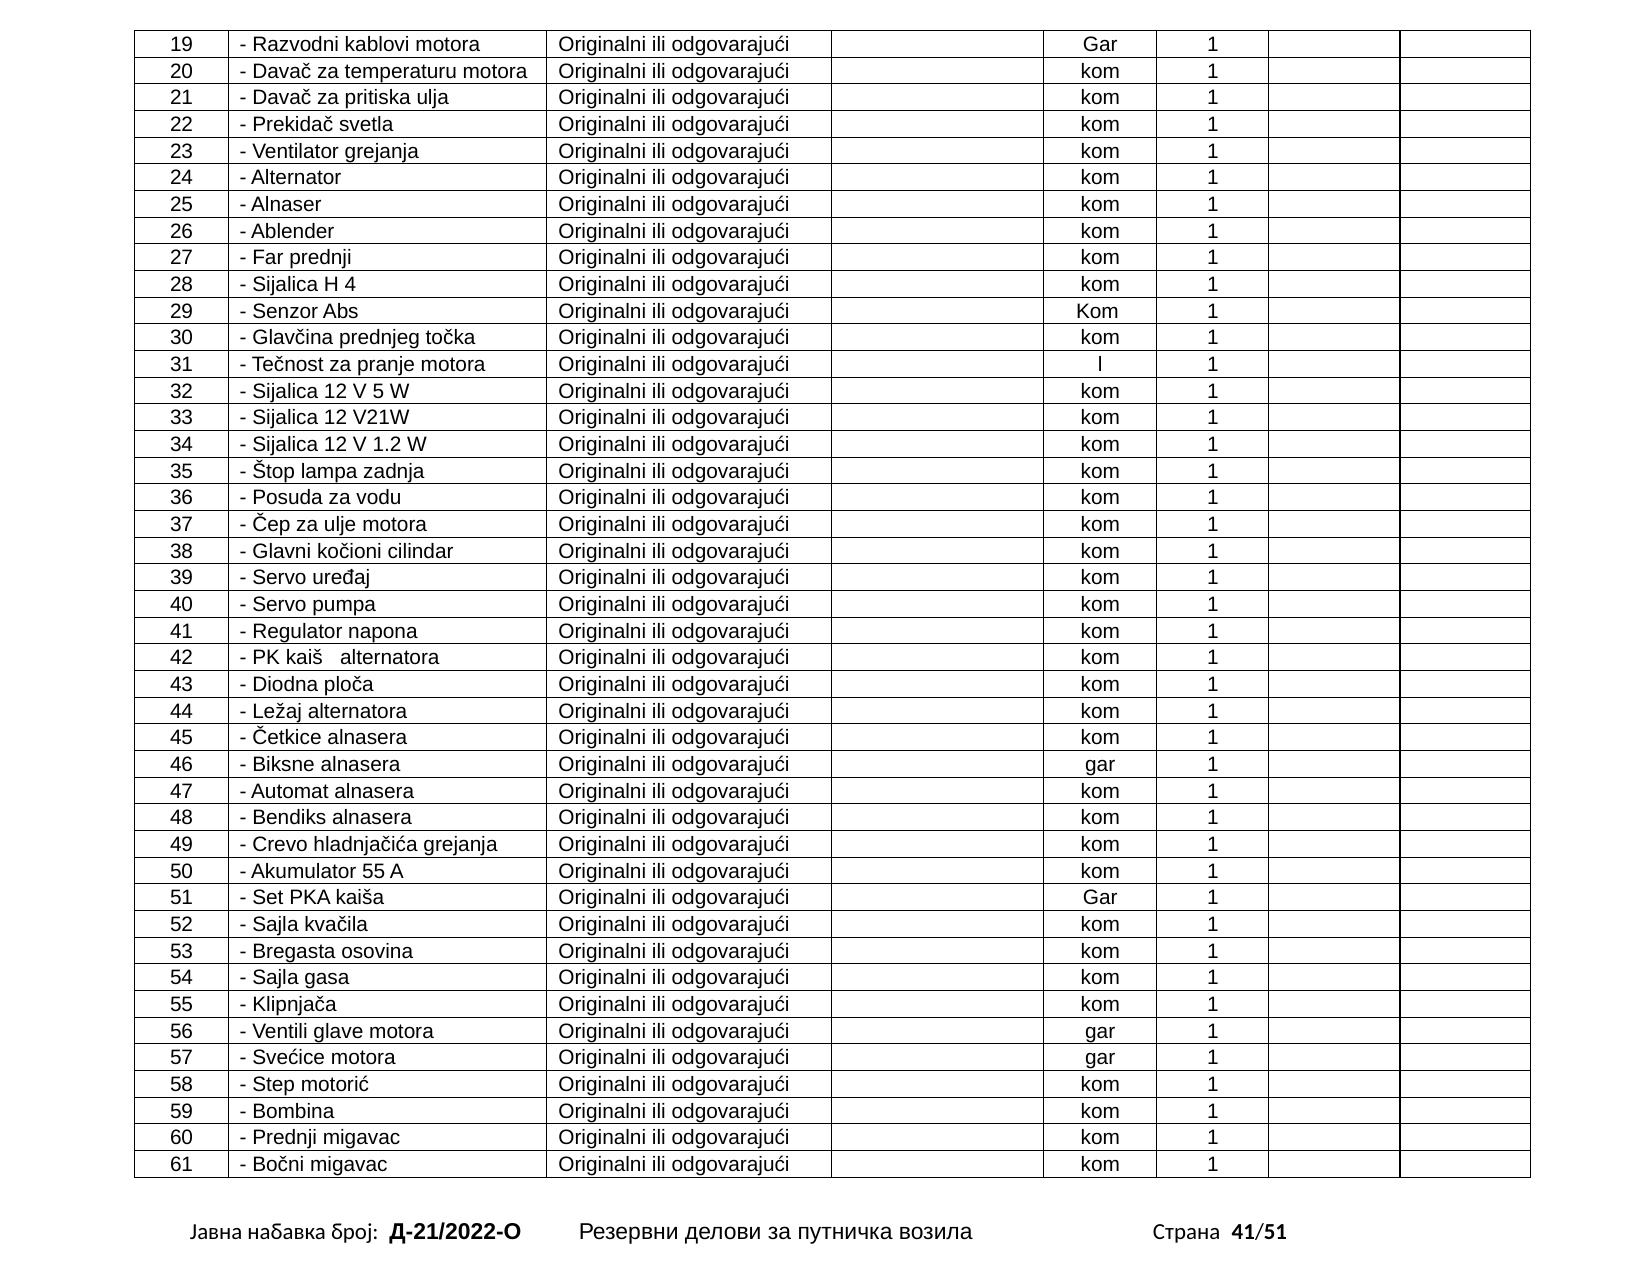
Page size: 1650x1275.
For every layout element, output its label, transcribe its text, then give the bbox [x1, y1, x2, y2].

table_cell [1401, 858, 1530, 883]
table_cell [832, 751, 1043, 777]
table_cell [832, 618, 1043, 643]
table_cell Gar [1044, 884, 1156, 910]
table_cell - Ablender [229, 218, 546, 243]
table_cell 1 [1157, 858, 1268, 883]
table_cell - Bombina [229, 1098, 546, 1123]
table_cell [1401, 458, 1530, 483]
table_cell kom [1044, 1071, 1156, 1097]
table_cell kom [1044, 804, 1156, 830]
table_cell [1269, 1098, 1399, 1123]
table_cell [1401, 964, 1530, 990]
table_cell 1 [1157, 298, 1268, 323]
table_cell Originalni ili odgovarajući [547, 191, 831, 217]
table_cell [832, 191, 1043, 217]
table_cell 45 [135, 724, 228, 750]
table_cell Originalni ili odgovarajući [547, 858, 831, 883]
table_cell kom [1044, 618, 1156, 643]
table_cell [832, 84, 1043, 110]
table_cell kom [1044, 1124, 1156, 1150]
table_cell 30 [135, 324, 228, 350]
table_cell [832, 1098, 1043, 1123]
table_cell kom [1044, 84, 1156, 110]
table_cell kom [1044, 538, 1156, 563]
table_cell [1401, 218, 1530, 243]
table_cell Originalni ili odgovarajući [547, 324, 831, 350]
table_cell [1401, 511, 1530, 537]
table_cell [1269, 751, 1399, 777]
table_cell 57 [135, 1044, 228, 1070]
table_cell [832, 244, 1043, 270]
table_cell [832, 271, 1043, 297]
table_cell Originalni ili odgovarajući [547, 244, 831, 270]
table_cell Originalni ili odgovarajući [547, 31, 831, 57]
table_cell [832, 1044, 1043, 1070]
table_cell [832, 671, 1043, 697]
table_cell [832, 324, 1043, 350]
table_cell 1 [1157, 618, 1268, 643]
table_cell [832, 1124, 1043, 1150]
table_cell kom [1044, 138, 1156, 163]
table_cell [832, 404, 1043, 430]
table_cell kom [1044, 671, 1156, 697]
table_cell Originalni ili odgovarajući [547, 511, 831, 537]
table_cell [1269, 298, 1399, 323]
table_cell [1269, 1124, 1399, 1150]
table_cell 1 [1157, 351, 1268, 377]
table_cell 1 [1157, 191, 1268, 217]
table_cell [832, 884, 1043, 910]
table_cell [832, 991, 1043, 1017]
table_cell kom [1044, 564, 1156, 590]
table_cell Originalni ili odgovarajući [547, 58, 831, 83]
table_cell 1 [1157, 831, 1268, 857]
table_cell - Sijalica H 4 [229, 271, 546, 297]
table_cell 1 [1157, 31, 1268, 57]
table_cell Originalni ili odgovarajući [547, 538, 831, 563]
table_cell [1401, 1018, 1530, 1043]
table_cell 1 [1157, 1124, 1268, 1150]
table_cell [1401, 538, 1530, 563]
table_cell [1269, 404, 1399, 430]
table_cell 33 [135, 404, 228, 430]
table_cell [832, 164, 1043, 190]
table_cell 1 [1157, 698, 1268, 723]
table_cell kom [1044, 831, 1156, 857]
table_cell Gar [1044, 31, 1156, 57]
table_cell [1401, 591, 1530, 617]
table_cell - PK kaiš alternatora [229, 644, 546, 670]
table_cell Originalni ili odgovarajući [547, 831, 831, 857]
table_cell 36 [135, 484, 228, 510]
table_cell 44 [135, 698, 228, 723]
table_cell [1401, 431, 1530, 457]
table_cell 1 [1157, 404, 1268, 430]
table_cell 1 [1157, 1071, 1268, 1097]
table_cell [832, 911, 1043, 937]
table_cell [1401, 564, 1530, 590]
table_cell kom [1044, 111, 1156, 137]
table_cell 1 [1157, 671, 1268, 697]
table_cell [1401, 164, 1530, 190]
table_cell [1269, 1044, 1399, 1070]
table_cell [832, 298, 1043, 323]
table_cell - Far prednji [229, 244, 546, 270]
table_cell - Servo pumpa [229, 591, 546, 617]
table_cell [1269, 164, 1399, 190]
table_cell Originalni ili odgovarajući [547, 964, 831, 990]
table_cell 42 [135, 644, 228, 670]
table_cell kom [1044, 58, 1156, 83]
table_cell [832, 778, 1043, 803]
table_cell 1 [1157, 164, 1268, 190]
table_cell Originalni ili odgovarajući [547, 884, 831, 910]
table_cell Originalni ili odgovarajući [547, 1098, 831, 1123]
table_cell [1401, 404, 1530, 430]
table_cell 41 [135, 618, 228, 643]
table_cell 20 [135, 58, 228, 83]
table_cell [1269, 911, 1399, 937]
table_cell Originalni ili odgovarajući [547, 1124, 831, 1150]
table_cell 1 [1157, 591, 1268, 617]
table_cell [1401, 644, 1530, 670]
table_cell kom [1044, 1098, 1156, 1123]
table_cell [832, 218, 1043, 243]
table_cell - Prekidač svetla [229, 111, 546, 137]
table_cell [832, 431, 1043, 457]
table_cell Originalni ili odgovarajući [547, 1151, 831, 1177]
table_cell [1269, 244, 1399, 270]
table_cell 1 [1157, 138, 1268, 163]
table_cell 1 [1157, 804, 1268, 830]
table_cell Originalni ili odgovarajući [547, 591, 831, 617]
table_cell [1269, 964, 1399, 990]
table_cell [1269, 671, 1399, 697]
table_cell 1 [1157, 884, 1268, 910]
table_cell [832, 564, 1043, 590]
table_cell - Prednji migavac [229, 1124, 546, 1150]
table_cell 46 [135, 751, 228, 777]
table_cell - Glavčina prednjeg točka [229, 324, 546, 350]
table_cell [1269, 1071, 1399, 1097]
table_cell [1269, 858, 1399, 883]
table_cell 49 [135, 831, 228, 857]
table_cell kom [1044, 431, 1156, 457]
table_cell - Set PKA kaiša [229, 884, 546, 910]
table_cell - Crevo hladnjačića grejanja [229, 831, 546, 857]
table_cell [1401, 991, 1530, 1017]
table_cell [1401, 1044, 1530, 1070]
table_cell kom [1044, 858, 1156, 883]
table_cell Originalni ili odgovarajući [547, 1044, 831, 1070]
table_cell - Tečnost za pranje motora [229, 351, 546, 377]
table_cell - Senzor Abs [229, 298, 546, 323]
table_cell 1 [1157, 511, 1268, 537]
table_cell kom [1044, 164, 1156, 190]
table_cell kom [1044, 511, 1156, 537]
table_cell [1269, 484, 1399, 510]
table_cell 1 [1157, 964, 1268, 990]
table_cell [832, 858, 1043, 883]
table_cell [1269, 1018, 1399, 1043]
table_cell [1401, 191, 1530, 217]
table_cell Originalni ili odgovarajući [547, 671, 831, 697]
table_cell gar [1044, 751, 1156, 777]
table_cell Originalni ili odgovarajući [547, 271, 831, 297]
table_cell [832, 591, 1043, 617]
table_cell 1 [1157, 778, 1268, 803]
table_cell - Davač za temperaturu motora [229, 58, 546, 83]
table_cell - Bendiks alnasera [229, 804, 546, 830]
table_cell 55 [135, 991, 228, 1017]
table_cell [1269, 778, 1399, 803]
table_cell [1401, 298, 1530, 323]
table_cell 23 [135, 138, 228, 163]
table_cell 1 [1157, 378, 1268, 403]
table_cell [832, 511, 1043, 537]
table_cell [1269, 351, 1399, 377]
table_cell 38 [135, 538, 228, 563]
table_cell Originalni ili odgovarajući [547, 404, 831, 430]
table_cell kom [1044, 591, 1156, 617]
table_cell 1 [1157, 1098, 1268, 1123]
table_cell 24 [135, 164, 228, 190]
table_cell 1 [1157, 538, 1268, 563]
table_cell 54 [135, 964, 228, 990]
table_cell [1401, 484, 1530, 510]
table_cell 1 [1157, 484, 1268, 510]
table_cell - Štop lampa zadnja [229, 458, 546, 483]
table_cell kom [1044, 911, 1156, 937]
table_cell [1401, 778, 1530, 803]
table_cell [1269, 644, 1399, 670]
table_cell 43 [135, 671, 228, 697]
table_cell kom [1044, 724, 1156, 750]
table_cell - Alnaser [229, 191, 546, 217]
table_cell [1401, 884, 1530, 910]
table_cell - Svećice motora [229, 1044, 546, 1070]
table_cell Originalni ili odgovarajući [547, 1071, 831, 1097]
table_cell [1269, 58, 1399, 83]
table_cell Originalni ili odgovarajući [547, 991, 831, 1017]
table_cell kom [1044, 938, 1156, 963]
table_cell kom [1044, 191, 1156, 217]
table_cell 40 [135, 591, 228, 617]
table_cell [1269, 938, 1399, 963]
table_cell [832, 1018, 1043, 1043]
table_cell Originalni ili odgovarajući [547, 458, 831, 483]
table_cell [1269, 111, 1399, 137]
table_cell 52 [135, 911, 228, 937]
table_cell Originalni ili odgovarajući [547, 724, 831, 750]
table_cell kom [1044, 324, 1156, 350]
table_cell 1 [1157, 111, 1268, 137]
table_cell kom [1044, 458, 1156, 483]
table_cell kom [1044, 778, 1156, 803]
table_cell 1 [1157, 458, 1268, 483]
table_cell [1401, 351, 1530, 377]
table_cell - Sajla gasa [229, 964, 546, 990]
table_cell [832, 58, 1043, 83]
table_cell kom [1044, 991, 1156, 1017]
table_cell Originalni ili odgovarajući [547, 564, 831, 590]
table_cell 29 [135, 298, 228, 323]
table_cell [832, 484, 1043, 510]
table_cell [1269, 271, 1399, 297]
table_cell [1269, 831, 1399, 857]
table_cell kom [1044, 698, 1156, 723]
table_cell [1269, 1151, 1399, 1177]
table_cell 61 [135, 1151, 228, 1177]
table_cell gar [1044, 1044, 1156, 1070]
table_cell 37 [135, 511, 228, 537]
table_cell 22 [135, 111, 228, 137]
table_cell - Regulator napona [229, 618, 546, 643]
table_cell - Četkice alnasera [229, 724, 546, 750]
table_cell - Posuda za vodu [229, 484, 546, 510]
table_cell 31 [135, 351, 228, 377]
table_cell Originalni ili odgovarajući [547, 751, 831, 777]
table_cell 1 [1157, 991, 1268, 1017]
table_cell - Ventilator grejanja [229, 138, 546, 163]
table_cell kom [1044, 244, 1156, 270]
table_cell 59 [135, 1098, 228, 1123]
table_cell [1269, 218, 1399, 243]
table_cell Originalni ili odgovarajući [547, 138, 831, 163]
table_cell kom [1044, 964, 1156, 990]
table_cell 28 [135, 271, 228, 297]
table_cell [1269, 591, 1399, 617]
table_cell [1269, 564, 1399, 590]
table_cell - Glavni kočioni cilindar [229, 538, 546, 563]
table_cell [1269, 324, 1399, 350]
table_cell [1401, 831, 1530, 857]
table_cell Originalni ili odgovarajući [547, 644, 831, 670]
table_cell [1269, 84, 1399, 110]
table_cell - Sijalica 12 V 5 W [229, 378, 546, 403]
table_cell [1269, 698, 1399, 723]
table_cell [1401, 724, 1530, 750]
table_cell [1269, 804, 1399, 830]
table_cell [832, 538, 1043, 563]
table_cell [832, 351, 1043, 377]
table_cell 56 [135, 1018, 228, 1043]
table_cell Originalni ili odgovarajući [547, 218, 831, 243]
table_cell 1 [1157, 218, 1268, 243]
table_cell - Alternator [229, 164, 546, 190]
table_cell Originalni ili odgovarajući [547, 351, 831, 377]
table_cell [1401, 804, 1530, 830]
table_cell Originalni ili odgovarajući [547, 378, 831, 403]
table_cell Originalni ili odgovarajući [547, 938, 831, 963]
table_cell [832, 31, 1043, 57]
table_cell 47 [135, 778, 228, 803]
table_cell Originalni ili odgovarajući [547, 778, 831, 803]
table_cell - Step motorić [229, 1071, 546, 1097]
table_cell - Sijalica 12 V 1.2 W [229, 431, 546, 457]
table_cell - Ventili glave motora [229, 1018, 546, 1043]
table_cell [1269, 538, 1399, 563]
table_cell - Diodna ploča [229, 671, 546, 697]
table_cell 1 [1157, 644, 1268, 670]
table_cell [1401, 698, 1530, 723]
table_cell 1 [1157, 1018, 1268, 1043]
table_cell 60 [135, 1124, 228, 1150]
table_cell [1269, 458, 1399, 483]
table_cell [1269, 991, 1399, 1017]
table_cell - Automat alnasera [229, 778, 546, 803]
table_cell [1401, 31, 1530, 57]
table_cell 53 [135, 938, 228, 963]
table_cell 1 [1157, 938, 1268, 963]
table_cell l [1044, 351, 1156, 377]
table_cell [1269, 618, 1399, 643]
table_cell 1 [1157, 751, 1268, 777]
table_cell 1 [1157, 724, 1268, 750]
table_cell kom [1044, 271, 1156, 297]
table_cell - Bočni migavac [229, 1151, 546, 1177]
table_cell gar [1044, 1018, 1156, 1043]
table_cell 48 [135, 804, 228, 830]
table_cell - Sijalica 12 V21W [229, 404, 546, 430]
table_cell [1401, 618, 1530, 643]
table_cell [1401, 271, 1530, 297]
table_cell [1401, 324, 1530, 350]
table_cell - Bregasta osovina [229, 938, 546, 963]
table_cell [1269, 431, 1399, 457]
table_cell [1401, 938, 1530, 963]
table_cell 39 [135, 564, 228, 590]
table_cell 51 [135, 884, 228, 910]
table_cell 1 [1157, 1044, 1268, 1070]
table_cell [832, 938, 1043, 963]
table_cell 1 [1157, 431, 1268, 457]
table_cell 1 [1157, 324, 1268, 350]
table_cell [1269, 511, 1399, 537]
table_cell [1401, 244, 1530, 270]
table_cell 32 [135, 378, 228, 403]
table_cell [1401, 671, 1530, 697]
table_cell [832, 724, 1043, 750]
table_cell - Servo uređaj [229, 564, 546, 590]
table_cell 1 [1157, 911, 1268, 937]
table_cell [1269, 31, 1399, 57]
table_cell Kom [1044, 298, 1156, 323]
table_cell [1401, 751, 1530, 777]
table_cell 34 [135, 431, 228, 457]
table_cell [1401, 911, 1530, 937]
table_cell 27 [135, 244, 228, 270]
table_cell 58 [135, 1071, 228, 1097]
table_cell - Razvodni kablovi motora [229, 31, 546, 57]
table_cell 1 [1157, 58, 1268, 83]
table_cell - Davač za pritiska ulja [229, 84, 546, 110]
table_cell [1401, 1151, 1530, 1177]
table_cell kom [1044, 644, 1156, 670]
table_cell - Čep za ulje motora [229, 511, 546, 537]
table_cell [1401, 378, 1530, 403]
table_cell Originalni ili odgovarajući [547, 164, 831, 190]
table_cell Originalni ili odgovarajući [547, 911, 831, 937]
table_cell [832, 458, 1043, 483]
table_cell kom [1044, 484, 1156, 510]
table_cell 1 [1157, 564, 1268, 590]
table_cell - Akumulator 55 A [229, 858, 546, 883]
table_cell - Ležaj alternatora [229, 698, 546, 723]
table_cell kom [1044, 218, 1156, 243]
table_cell [1401, 111, 1530, 137]
table_cell 25 [135, 191, 228, 217]
table_cell 26 [135, 218, 228, 243]
table_cell [1401, 58, 1530, 83]
table_cell 1 [1157, 84, 1268, 110]
table_cell [1401, 1098, 1530, 1123]
table_cell [832, 804, 1043, 830]
table_cell Originalni ili odgovarajući [547, 298, 831, 323]
table_cell [1269, 378, 1399, 403]
table_cell [832, 831, 1043, 857]
table_cell [1401, 1124, 1530, 1150]
table_cell [1269, 884, 1399, 910]
table_cell kom [1044, 378, 1156, 403]
table_cell - Biksne alnasera [229, 751, 546, 777]
table_cell [1401, 1071, 1530, 1097]
table_cell 1 [1157, 244, 1268, 270]
table_cell [832, 644, 1043, 670]
table_cell [1269, 724, 1399, 750]
table_cell 35 [135, 458, 228, 483]
table_cell - Sajla kvačila [229, 911, 546, 937]
table_cell Originalni ili odgovarajući [547, 698, 831, 723]
table_cell [832, 138, 1043, 163]
table_cell [832, 111, 1043, 137]
table_cell [832, 698, 1043, 723]
table_cell [832, 1071, 1043, 1097]
table_cell [1269, 191, 1399, 217]
table_cell Originalni ili odgovarajući [547, 431, 831, 457]
table_cell - Klipnjača [229, 991, 546, 1017]
table_cell [1401, 84, 1530, 110]
table_cell 21 [135, 84, 228, 110]
table_cell Originalni ili odgovarajući [547, 618, 831, 643]
table_cell [1269, 138, 1399, 163]
table_cell Originalni ili odgovarajući [547, 84, 831, 110]
table_cell [832, 964, 1043, 990]
table_cell Originalni ili odgovarajući [547, 1018, 831, 1043]
table_cell [832, 378, 1043, 403]
table_cell Originalni ili odgovarajući [547, 804, 831, 830]
table_cell 1 [1157, 1151, 1268, 1177]
table_cell kom [1044, 404, 1156, 430]
table_cell kom [1044, 1151, 1156, 1177]
table_cell Originalni ili odgovarajući [547, 484, 831, 510]
table_cell [832, 1151, 1043, 1177]
table_cell 50 [135, 858, 228, 883]
table_cell Originalni ili odgovarajući [547, 111, 831, 137]
table_cell 1 [1157, 271, 1268, 297]
table_cell [1401, 138, 1530, 163]
table_cell 19 [135, 31, 228, 57]
